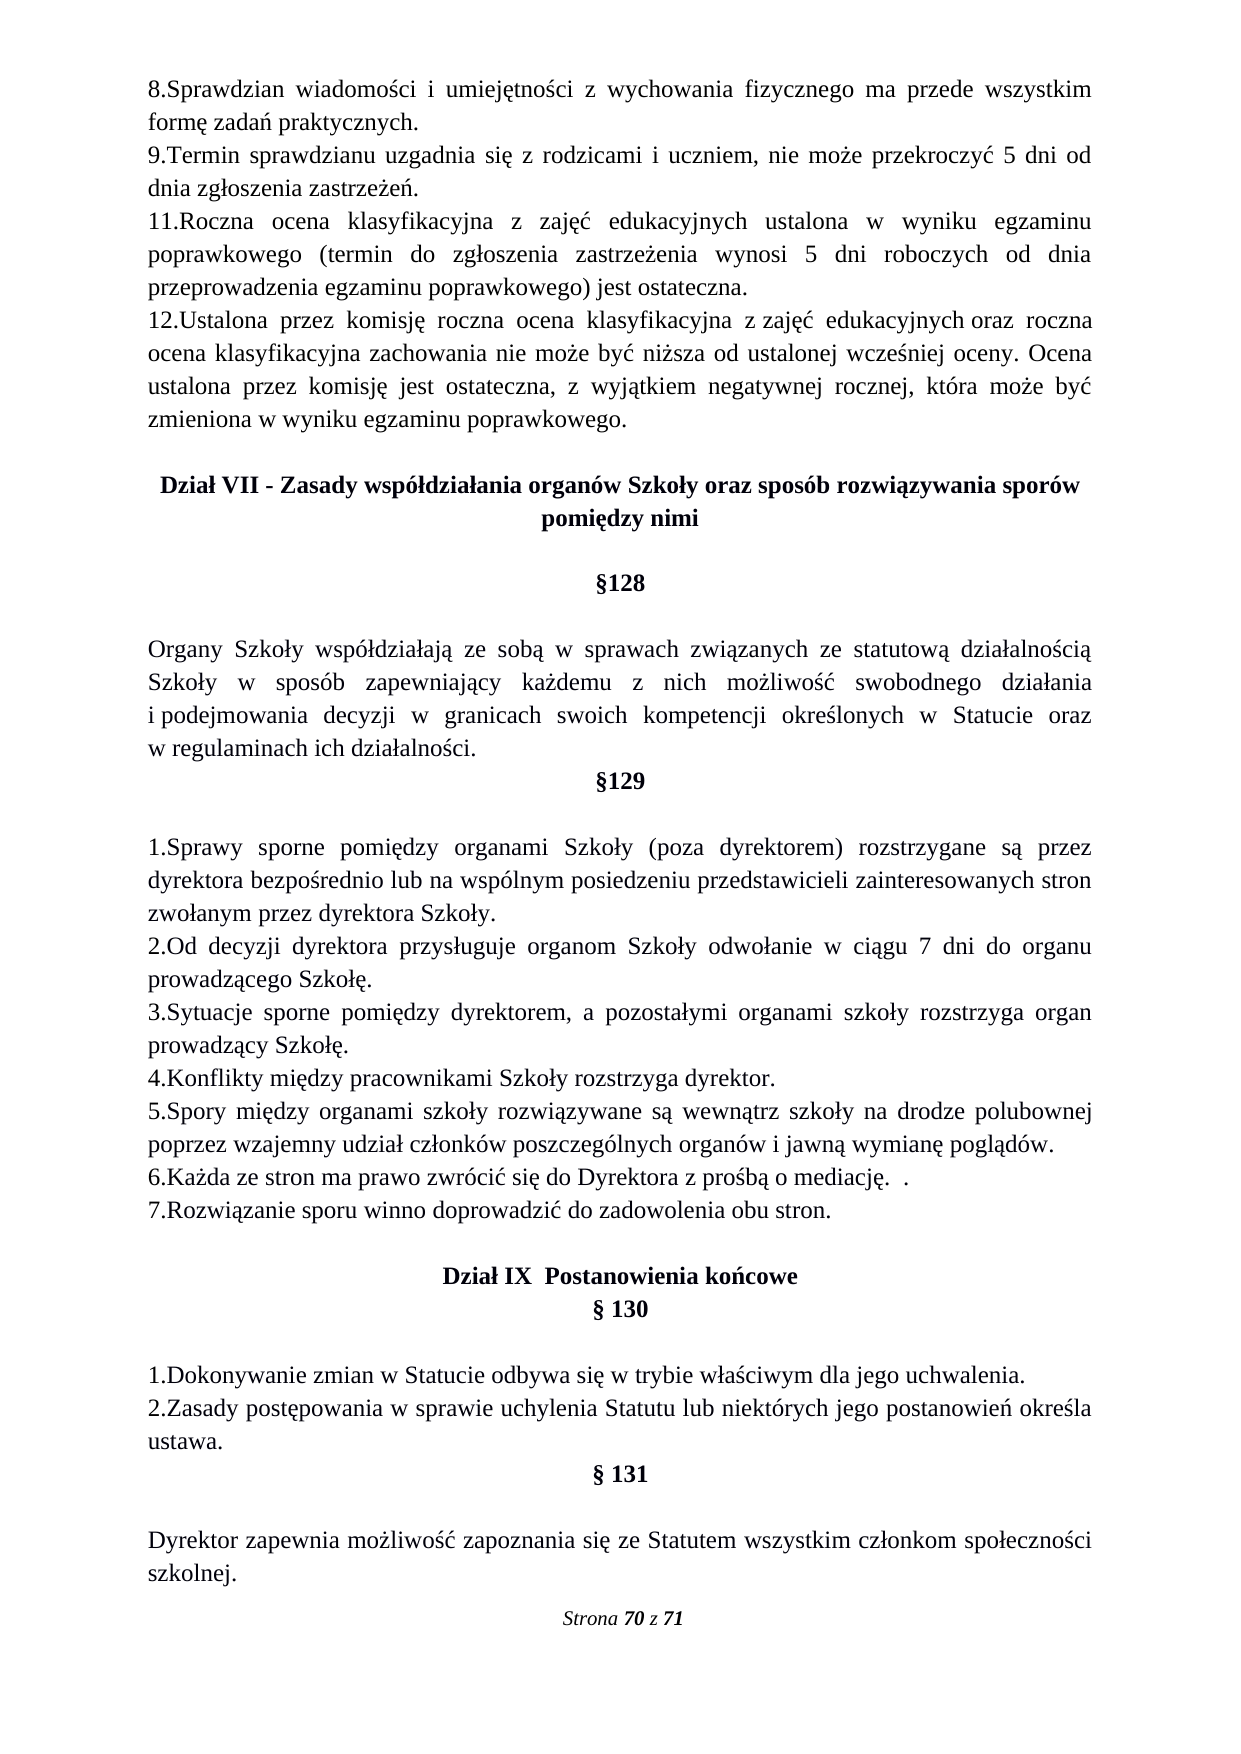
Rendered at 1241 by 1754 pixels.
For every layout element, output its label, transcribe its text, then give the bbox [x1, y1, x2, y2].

text Organy Szkoły współdziałają ze sobą w sprawach związanych ze statutową działalnością Szkoły w sposób zapewniający każdemu z nich możliwość swobodnego działania i podejmowania decyzji w granicach swoich kompetencji określonych w Statucie oraz w regulaminach ich działalności. [148, 634, 1093, 762]
list Każda ze stron ma prawo zwrócić się do Dyrektora z prośbą o mediację. . [148, 1162, 1093, 1191]
text 9.Termin sprawdzianu uzgadnia się z rodzicami i uczniem, nie może przekroczyć 5 dni od dnia zgłoszenia zastrzeżeń. [148, 140, 1093, 202]
list Sytuacje sporne pomiędzy dyrektorem, a pozostałymi organami szkoły rozstrzyga organ prowadzący Szkołę. [148, 997, 1093, 1059]
list Spory między organami szkoły rozwiązywane są wewnątrz szkoły na drodze polubownej poprzez wzajemny udział członków poszczególnych organów i jawną wymianę poglądów. [148, 1096, 1093, 1158]
text 11.Roczna ocena klasyfikacyjna z zajęć edukacyjnych ustalona w wyniku egzaminu poprawkowego (termin do zgłoszenia zastrzeżenia wynosi 5 dni roboczych od dnia przeprowadzenia egzaminu poprawkowego) jest ostateczna. [148, 206, 1093, 301]
list Zasady postępowania w sprawie uchylenia Statutu lub niektórych jego postanowień określa ustawa. [148, 1393, 1093, 1455]
subtitle Dział VII - Zasady współdziałania organów Szkoły oraz sposób rozwiązywania sporów pomiędzy nimi [148, 470, 1093, 532]
list Sprawy sporne pomiędzy organami Szkoły (poza dyrektorem) rozstrzygane są przez dyrektora bezpośrednio lub na wspólnym posiedzeniu przedstawicieli zainteresowanych stron zwołanym przez dyrektora Szkoły. [148, 832, 1093, 927]
list Rozwiązanie sporu winno doprowadzić do zadowolenia obu stron. [148, 1195, 1093, 1224]
list Konflikty między pracownikami Szkoły rozstrzyga dyrektor. [148, 1063, 1093, 1092]
text 12.Ustalona przez komisję roczna ocena klasyfikacyjna z zajęć edukacyjnych oraz roczna ocena klasyfikacyjna zachowania nie może być niższa od ustalonej wcześniej oceny. Ocena ustalona przez komisję jest ostateczna, z wyjątkiem negatywnej rocznej, która może być zmieniona w wyniku egzaminu poprawkowego. [148, 305, 1093, 433]
subtitle Dział IX Postanowienia końcowe [148, 1261, 1093, 1290]
text § 131 [148, 1459, 1093, 1488]
text §129 [148, 766, 1093, 794]
text §128 [148, 568, 1093, 596]
text § 130 [148, 1294, 1093, 1323]
text 8.Sprawdzian wiadomości i umiejętności z wychowania fizycznego ma przede wszystkim formę zadań praktycznych. [148, 74, 1093, 136]
list Od decyzji dyrektora przysługuje organom Szkoły odwołanie w ciągu 7 dni do organu prowadzącego Szkołę. [148, 931, 1093, 993]
list Dokonywanie zmian w Statucie odbywa się w trybie właściwym dla jego uchwalenia. [148, 1360, 1093, 1389]
text Dyrektor zapewnia możliwość zapoznania się ze Statutem wszystkim członkom społeczności szkolnej. [148, 1525, 1093, 1587]
